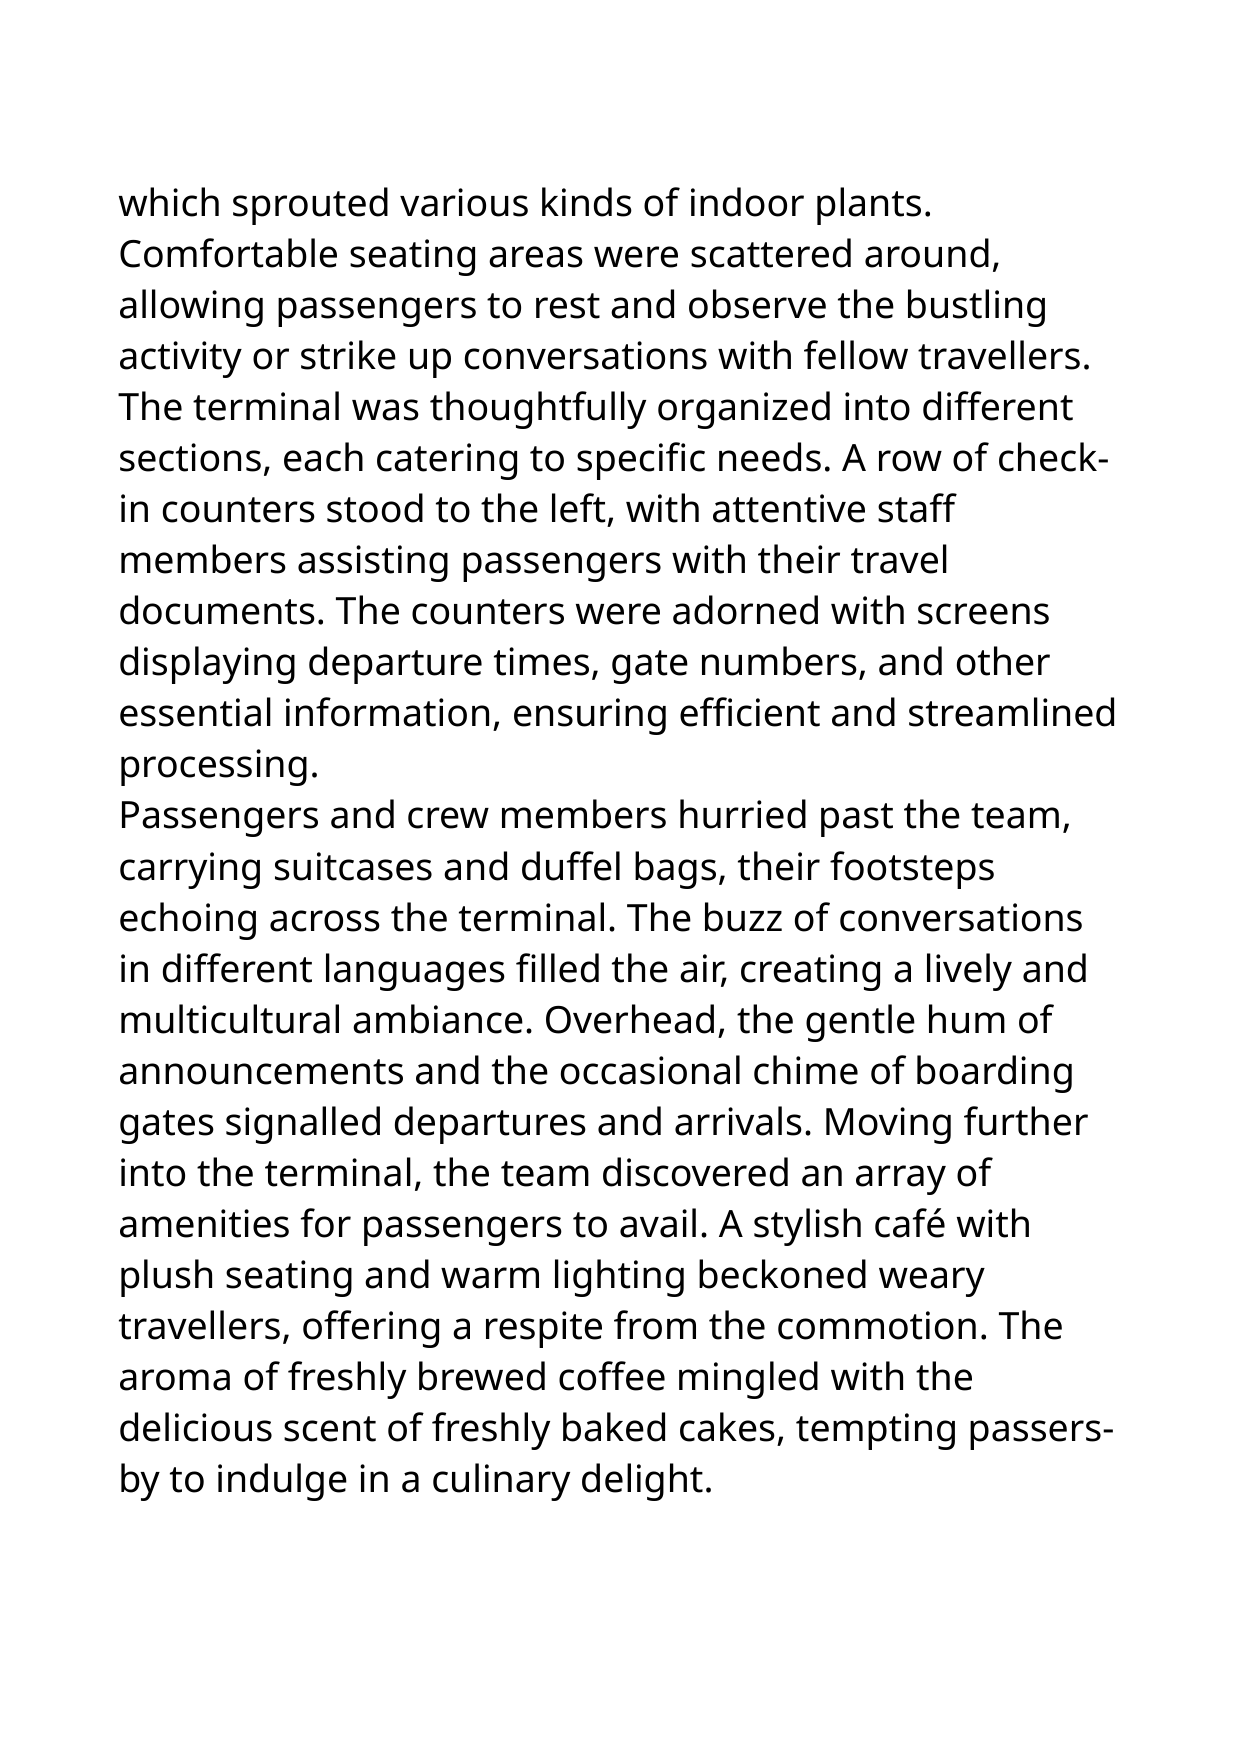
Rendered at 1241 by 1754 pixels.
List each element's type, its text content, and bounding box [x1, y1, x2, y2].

text Passengers and crew members hurried past the team, carrying suitcases and duffel bags, their footsteps echoing across the terminal. The buzz of conversations in different languages filled the air, creating a lively and multicultural ambiance. Overhead, the gentle hum of announcements and the occasional chime of boarding gates signalled departures and arrivals. Moving further into the terminal, the team discovered an array of amenities for passengers to avail. A stylish café with plush seating and warm lighting beckoned weary travellers, offering a respite from the commotion. The aroma of freshly brewed coffee mingled with the delicious scent of freshly baked cakes, tempting passers-by to indulge in a culinary delight. [118, 789, 1122, 1503]
text which sprouted various kinds of indoor plants. Comfortable seating areas were scattered around, allowing passengers to rest and observe the bustling activity or strike up conversations with fellow travellers. The terminal was thoughtfully organized into different sections, each catering to specific needs. A row of check-in counters stood to the left, with attentive staff members assisting passengers with their travel documents. The counters were adorned with screens displaying departure times, gate numbers, and other essential information, ensuring efficient and streamlined processing. [118, 176, 1122, 789]
